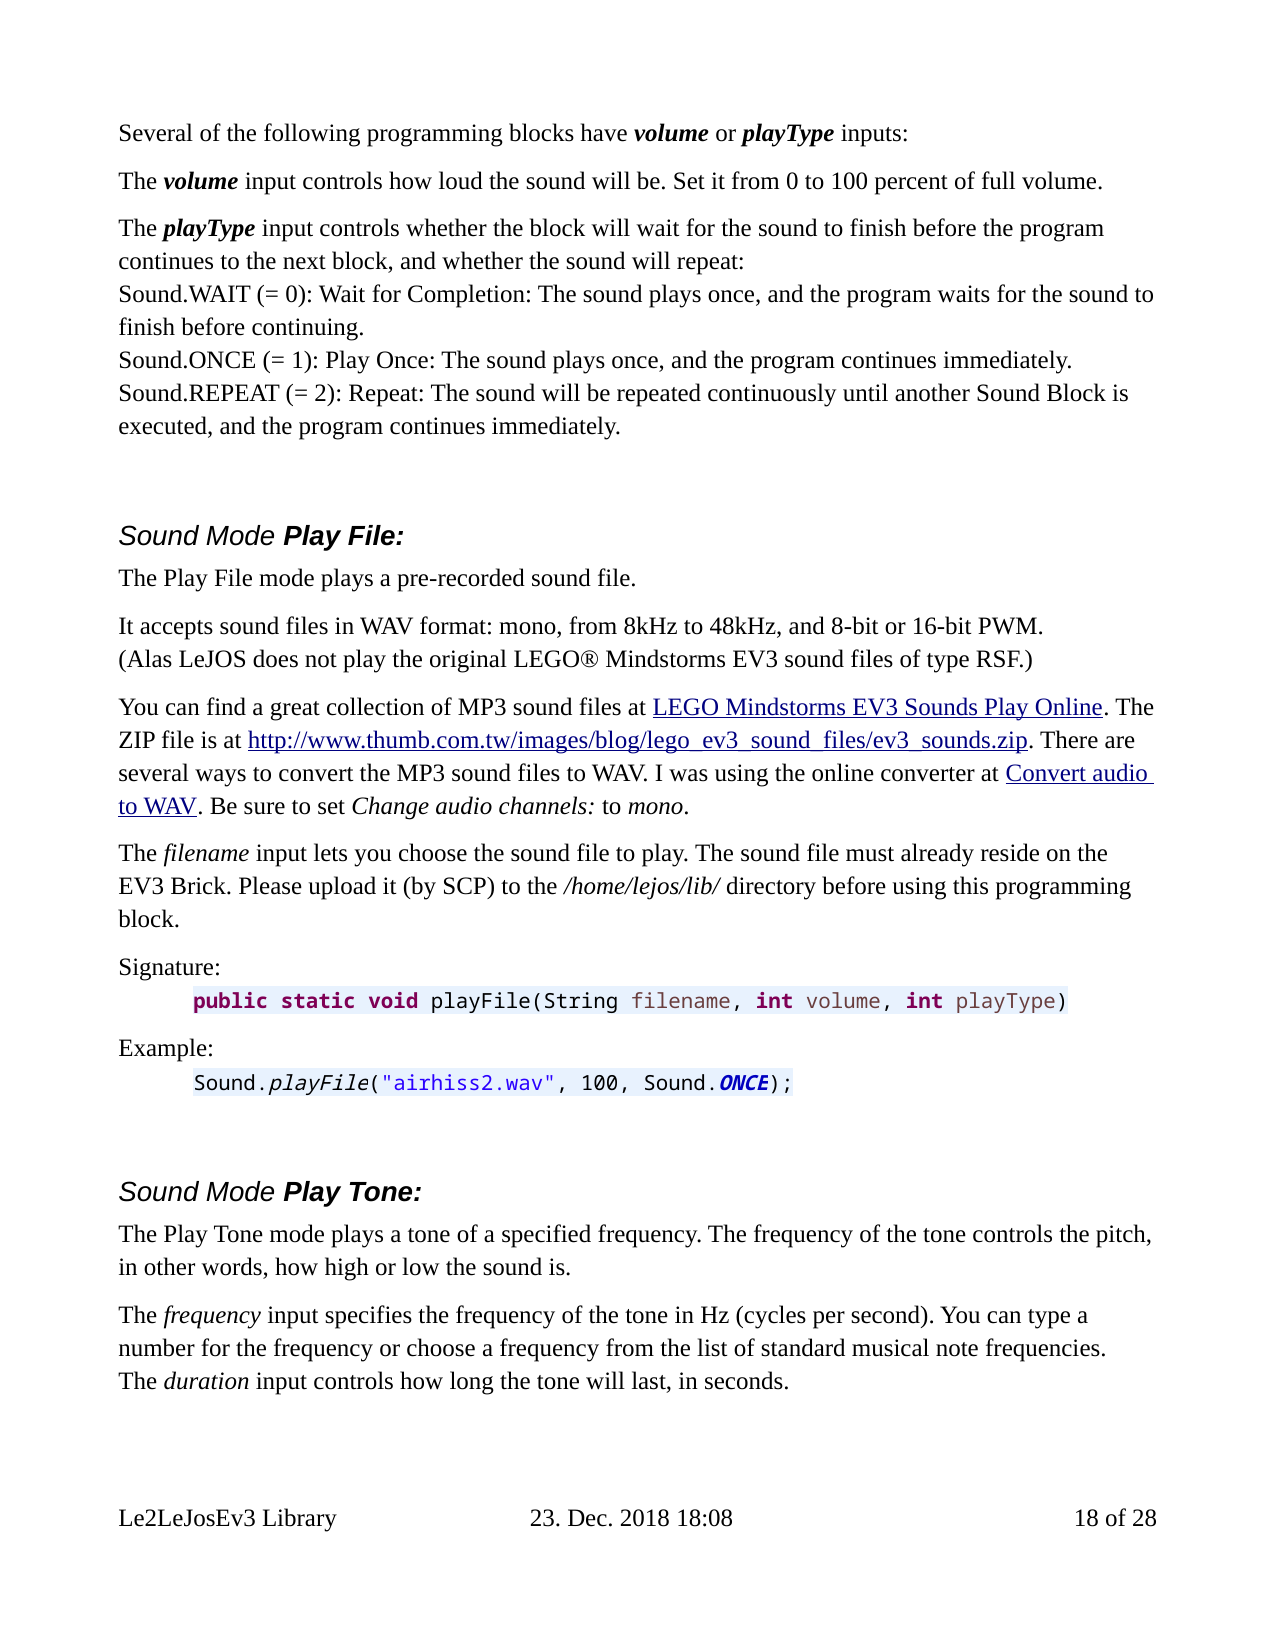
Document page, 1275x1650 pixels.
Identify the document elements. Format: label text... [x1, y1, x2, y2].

text Example: Sound.playFile("airhiss2.wav", 100, Sound.ONCE); [118, 1033, 1157, 1096]
text The frequency input specifies the frequency of the tone in Hz (cycles per second). You can type a number for the frequency or choose a frequency from the list of standard musical note frequencies. The duration input controls how long the tone will last, in seconds. [118, 1300, 1157, 1395]
text The Play Tone mode plays a tone of a specified frequency. The frequency of the tone controls the pitch, in other words, how high or low the sound is. [118, 1219, 1157, 1281]
text The Play File mode plays a pre-recorded sound file. [118, 563, 1157, 592]
text You can find a great collection of MP3 sound files at LEGO Mindstorms EV3 Sounds Play Online. The ZIP file is at http://www.thumb.com.tw/images/blog/lego_ev3_sound_files/ev3_sounds.zip. There are several ways to convert the MP3 sound files to WAV. I was using the online converter at Convert audio to WAV. Be sure to set Change audio channels: to mono. [118, 692, 1157, 819]
subtitle Sound Mode Play File: [118, 519, 1157, 551]
subtitle Sound Mode Play Tone: [118, 1175, 1157, 1207]
text Signature: public static void playFile(String filename, int volume, int playType) [118, 952, 1157, 1014]
text Several of the following programming blocks have volume or playType inputs: [118, 118, 1157, 147]
text It accepts sound files in WAV format: mono, from 8kHz to 48kHz, and 8-bit or 16-bit PWM. (Alas LeJOS does not play the original LEGO® Mindstorms EV3 sound files of type RSF.) [118, 611, 1157, 673]
text The filename input lets you choose the sound file to play. The sound file must already reside on the EV3 Brick. Please upload it (by SCP) to the /home/lejos/lib/ directory before using this programming block. [118, 838, 1157, 933]
text The playType input controls whether the block will wait for the sound to finish before the program continues to the next block, and whether the sound will repeat: Sound.WAIT (= 0): Wait for Completion: The sound plays once, and the program waits for the sound to finish before continuing. Sound.ONCE (= 1): Play Once: The sound plays once, and the program continues immediately. Sound.REPEAT (= 2): Repeat: The sound will be repeated continuously until another Sound Block is executed, and the program continues immediately. [118, 213, 1157, 440]
text The volume input controls how loud the sound will be. Set it from 0 to 100 percent of full volume. [118, 166, 1157, 194]
